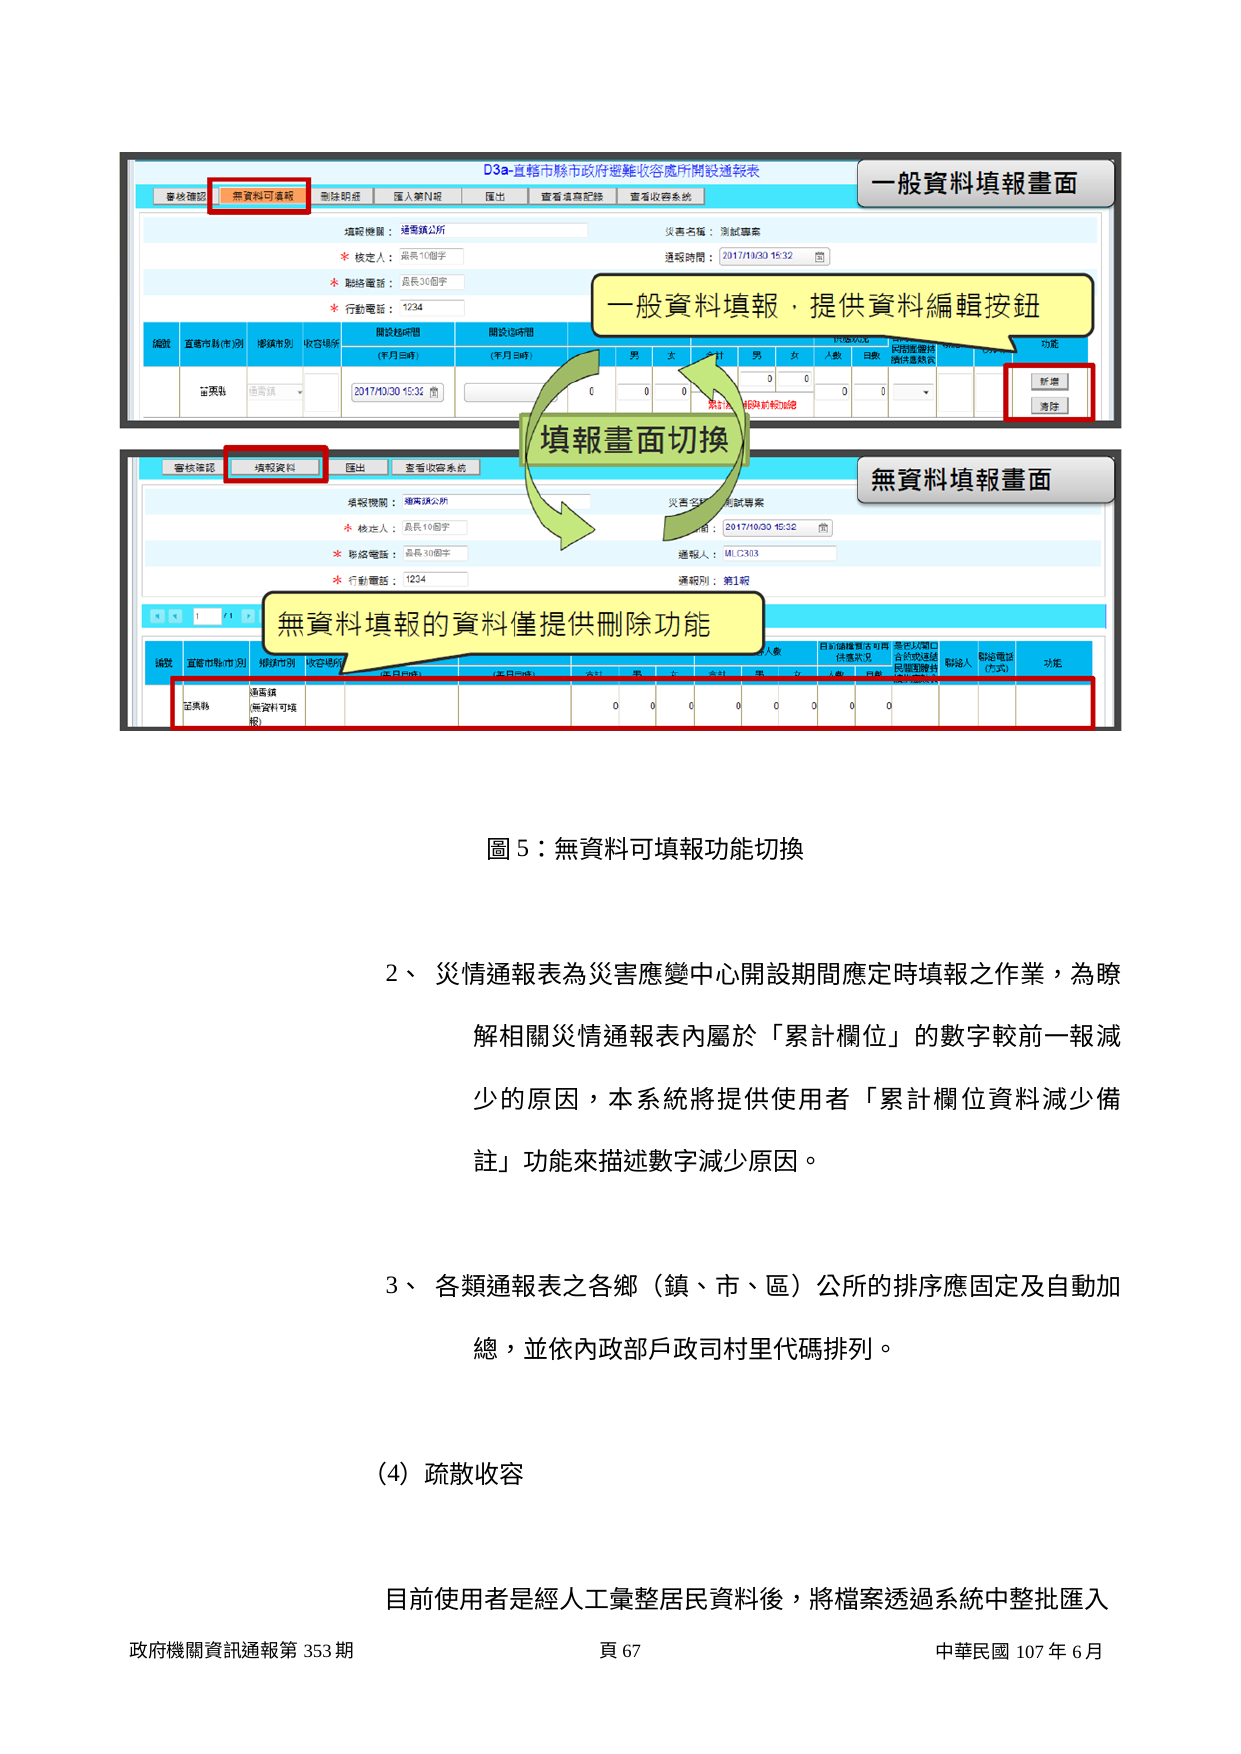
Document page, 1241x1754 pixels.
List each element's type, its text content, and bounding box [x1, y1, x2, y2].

text 目前使用者是經人工彙整居民資料後，將檔案透過系統中整批匯入 [334, 1556, 1122, 1618]
list 疏散收容 [362, 1431, 1122, 1493]
text 圖5：無資料可填報功能切換 [168, 806, 1122, 868]
list 災情通報表為災害應變中心開設期間應定時填報之作業，為瞭解相關災情通報表內屬於「累計欄位」的數字較前一報減少的原因，本系統將提供使用者「累計欄位資料減少備註」功能來描述數字減少原因。 [385, 931, 1122, 1181]
list 各類通報表之各鄉（鎮、市、區）公所的排序應固定及自動加總，並依內政部戶政司村里代碼排列。 [385, 1243, 1122, 1368]
